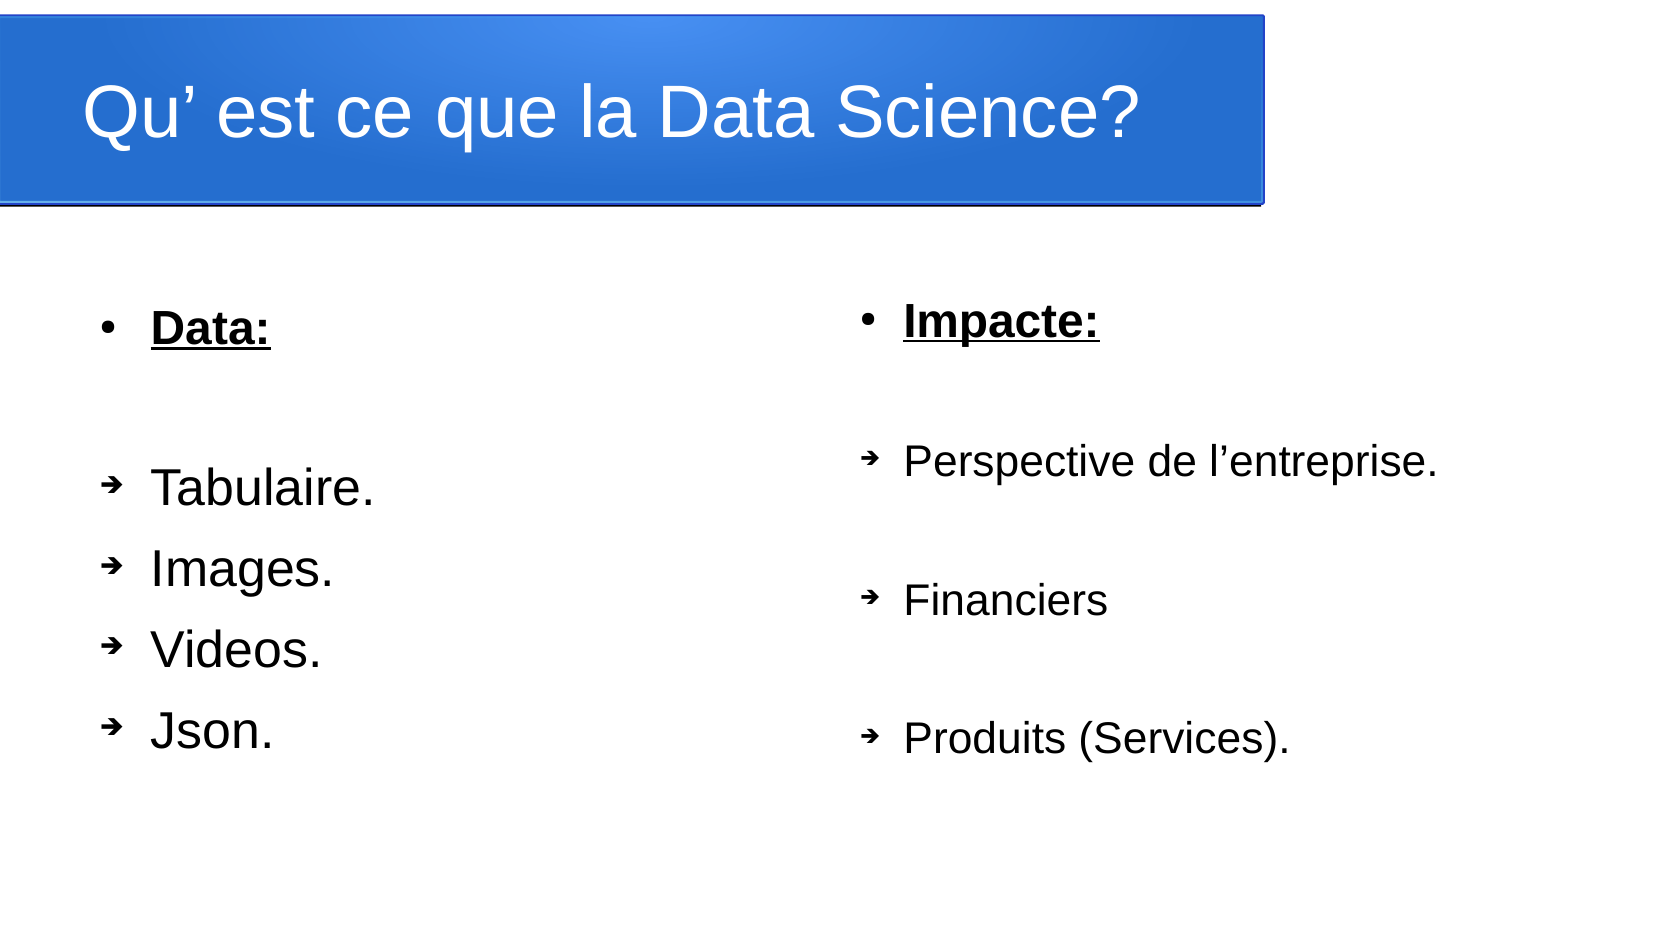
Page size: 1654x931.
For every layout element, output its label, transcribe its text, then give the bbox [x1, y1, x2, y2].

list Impacte: Perspective de l’entreprise. Financiers Produits (Services). [845, 224, 1572, 764]
title Qu’ est ce que la Data Science? [82, 35, 1235, 189]
list Data: Tabulaire. Images. Videos. Json. [82, 224, 809, 764]
